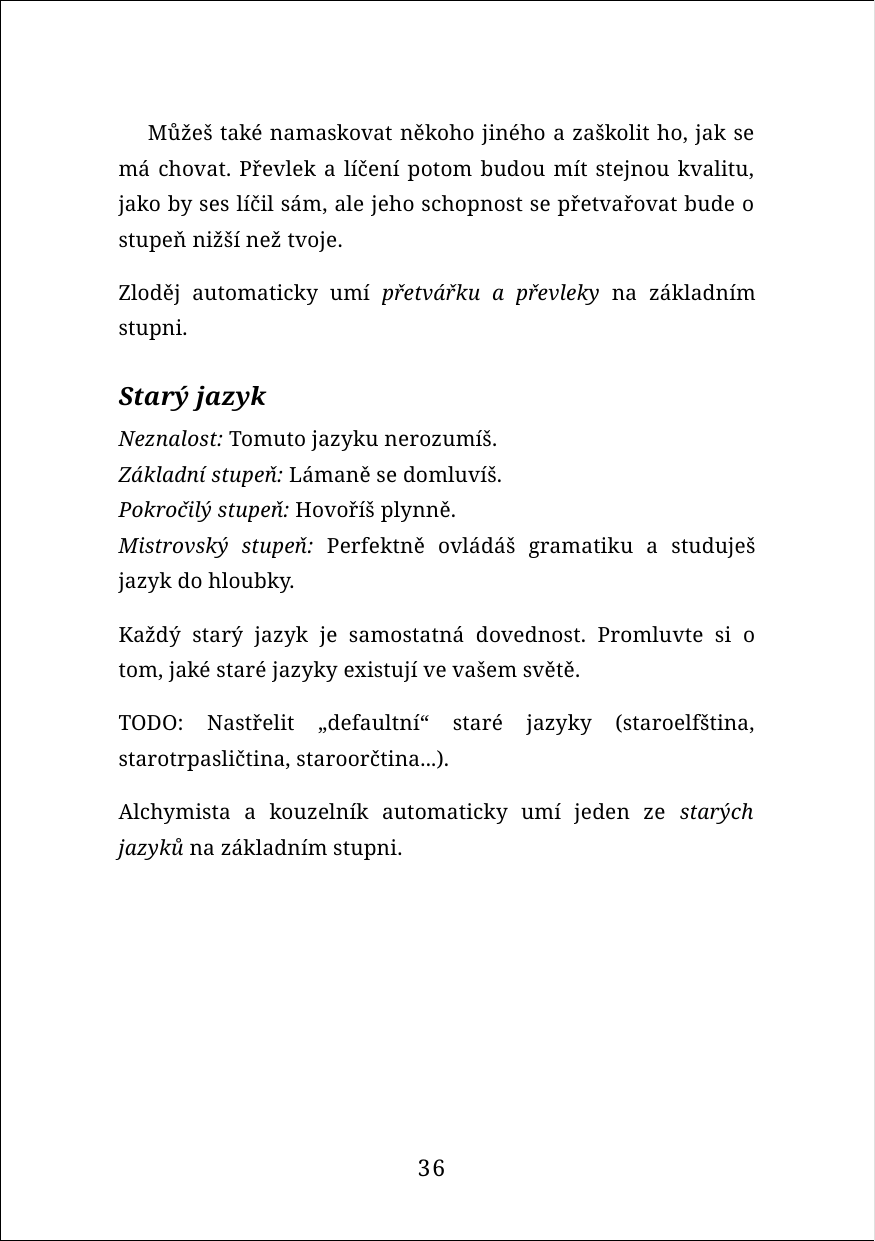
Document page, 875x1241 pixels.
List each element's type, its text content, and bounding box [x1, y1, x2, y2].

text Neznalost: Tomuto jazyku nerozumíš. Základní stupeň: Lámaně se domluvíš. Pokročilý stupeň: Hovoříš plynně. Mistrovský stupeň: Perfektně ovládáš gramatiku a studuješ jazyk do hloubky. [118, 424, 756, 595]
text Každý starý jazyk je samostatná dovednost. Promluvte si o tom, jaké staré jazyky existují ve vašem světě. [118, 620, 756, 684]
subtitle Starý jazyk [118, 378, 756, 413]
text Můžeš také namaskovat někoho jiného a zaškolit ho, jak se má chovat. Převlek a líčení potom budou mít stejnou kvalitu, jako by ses líčil sám, ale jeho schopnost se přetvařovat bude o stupeň nižší než tvoje. [118, 118, 756, 253]
text Zloděj automaticky umí přetvářku a převleky na základním stupni. [118, 278, 756, 342]
text Alchymista a kouzelník automaticky umí jeden ze starých jazyků na základním stupni. [118, 797, 756, 861]
text TODO: Nastřelit „defaultní“ staré jazyky (staroelfština, starotrpasličtina, staroorčtina...). [118, 708, 756, 772]
